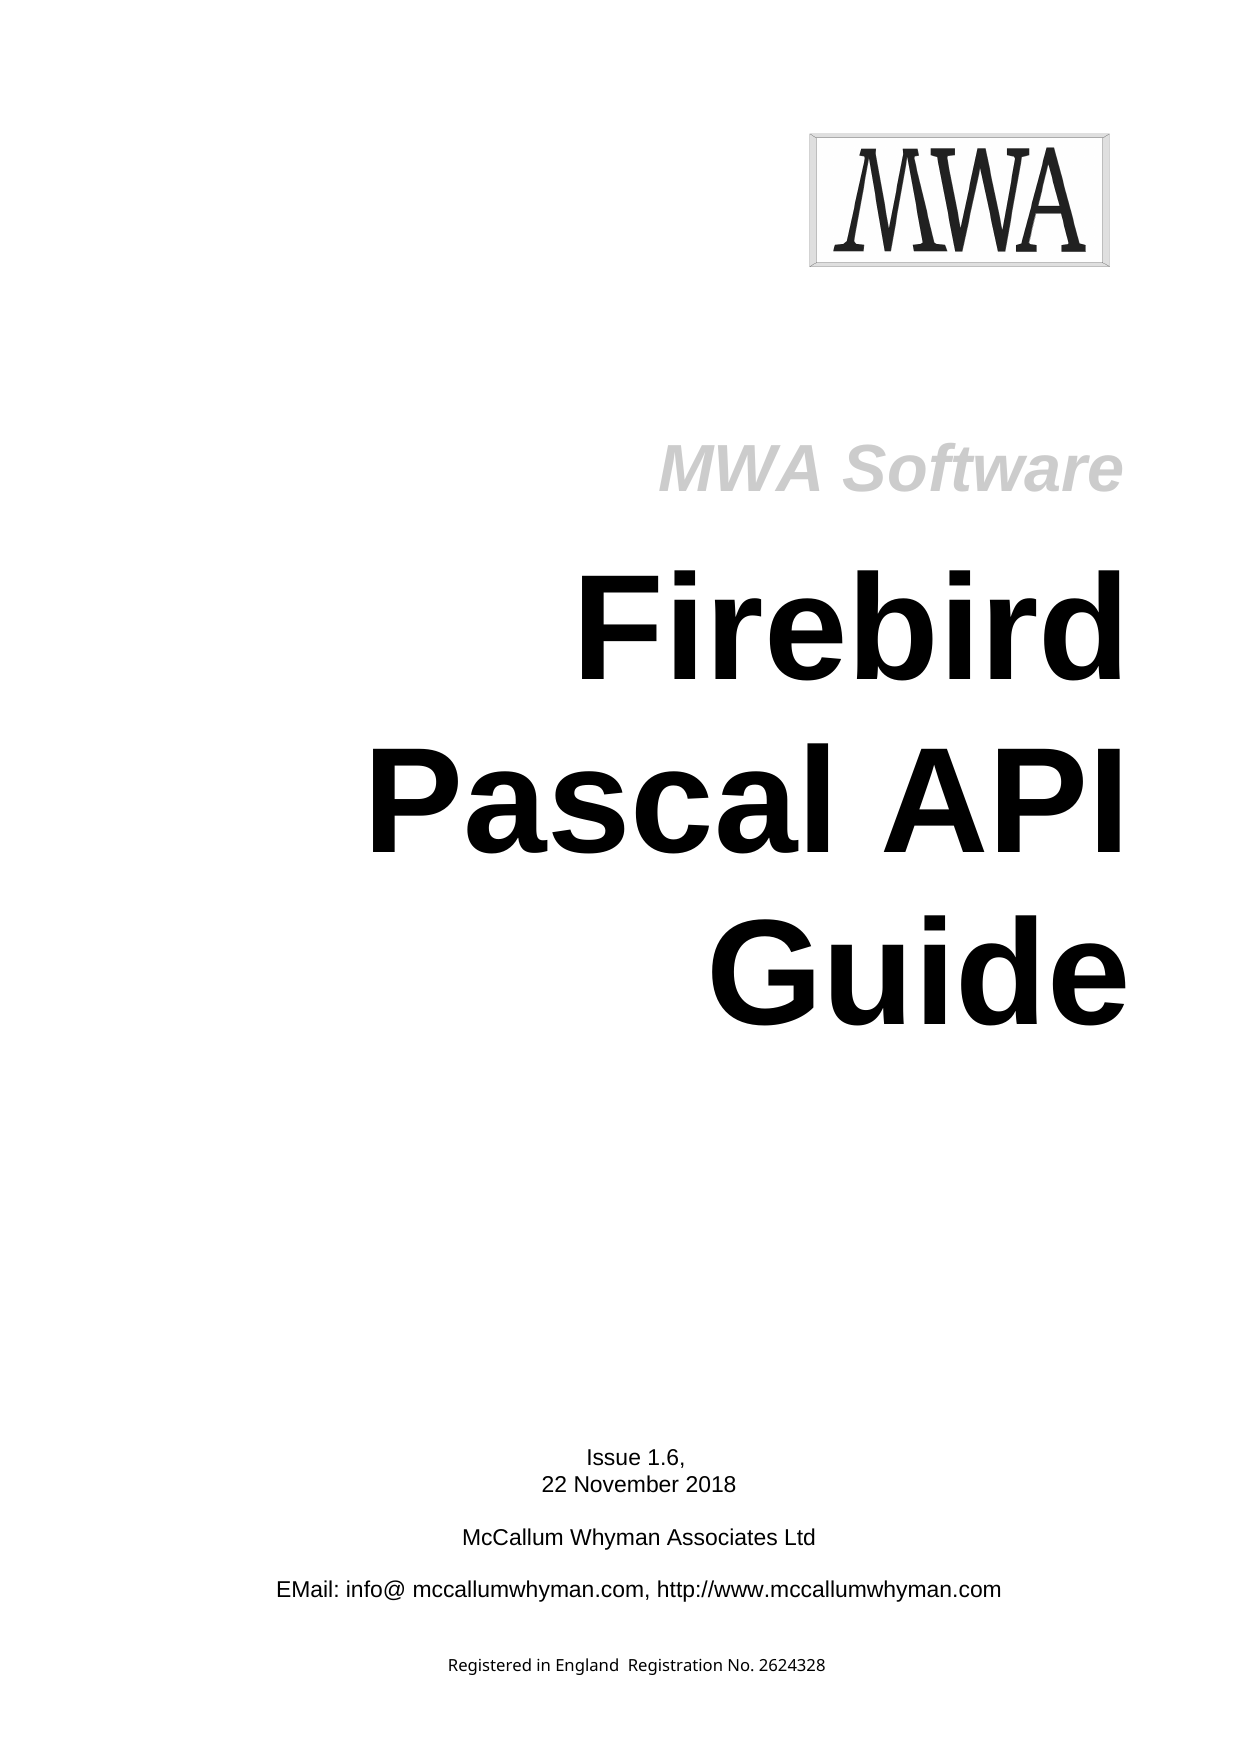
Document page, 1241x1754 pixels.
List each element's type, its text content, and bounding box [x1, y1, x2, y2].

text EMail: info@ mccallumwhyman.com, http://www.mccallumwhyman.com [150, 1576, 1128, 1602]
text McCallum Whyman Associates Ltd [150, 1523, 1128, 1550]
text MWA Software [230, 429, 1131, 505]
text Issue 1.6, [150, 1444, 1128, 1471]
text 22 November 2018 [150, 1471, 1128, 1497]
text Firebird Pascal API Guide [155, 505, 1131, 1056]
